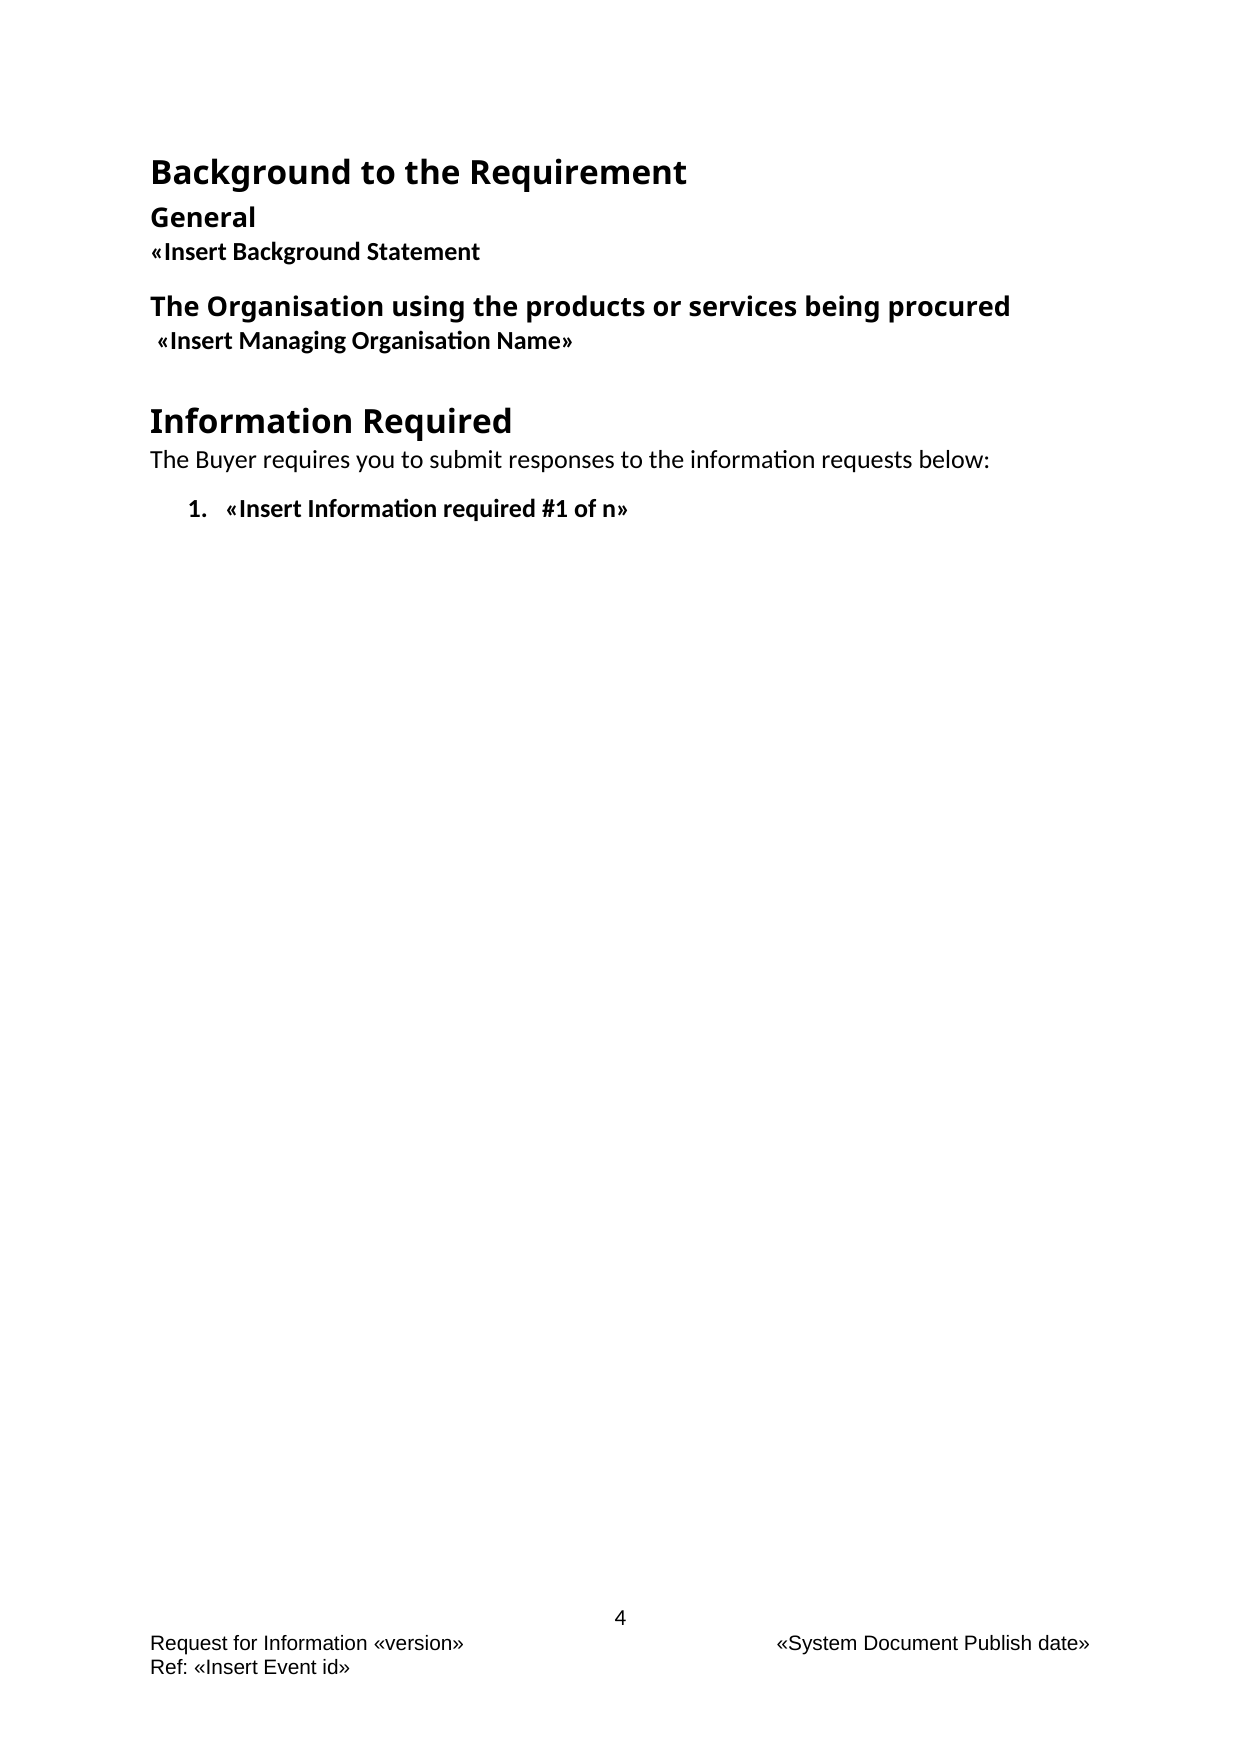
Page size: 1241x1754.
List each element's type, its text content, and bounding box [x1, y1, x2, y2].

subtitle Background to the Requirement [150, 148, 1090, 194]
subtitle The Organisation using the products or services being procured [150, 287, 1090, 324]
subtitle Information Required [150, 398, 1090, 443]
list «Insert Background Statement [150, 235, 1090, 267]
text «Insert Managing Organisation Name» [150, 324, 1090, 356]
subtitle General [150, 198, 1090, 235]
text The Buyer requires you to submit responses to the information requests below: [150, 443, 1090, 475]
list «Insert Information required #1 of n» [187, 492, 1090, 523]
